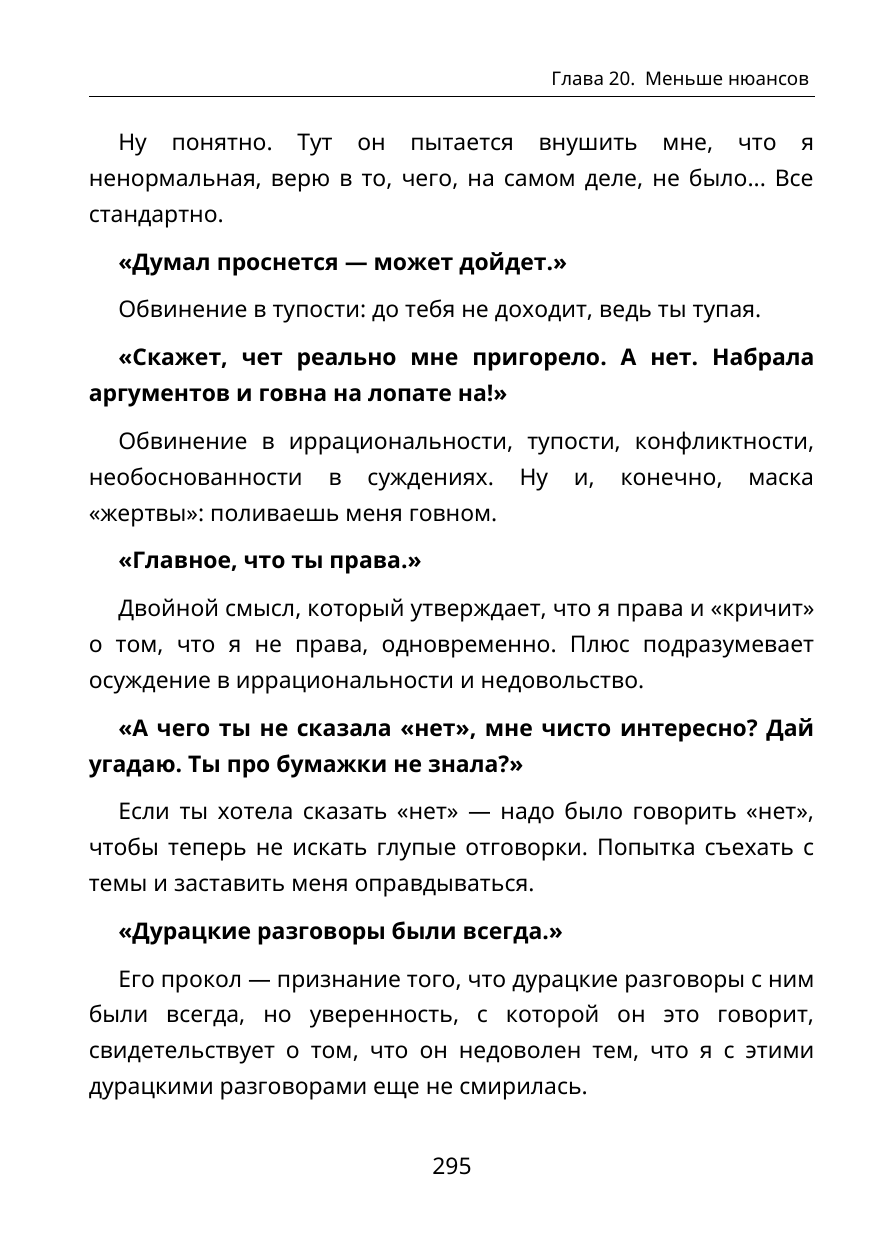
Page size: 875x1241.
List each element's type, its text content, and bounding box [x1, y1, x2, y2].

text Ну понятно. Тут он пытается внушить мне, что я ненормальная, верю в то, чего, на самом деле, не было... Все стандартно. [88, 126, 815, 229]
text «Думал проснется — может дойдет.» [88, 246, 815, 277]
text Если ты хотела сказать «нет» — надо было говорить «нет», чтобы теперь не искать глупые отговорки. Попытка съехать с темы и заставить меня оправдываться. [88, 795, 815, 898]
text Двойной смысл, который утверждает, что я права и «кричит» о том, что я не права, одновременно. Плюс подразумевает осуждение в иррациональности и недовольство. [88, 592, 815, 695]
text «Главное, что ты права.» [88, 544, 815, 576]
text Его прокол — признание того, что дурацкие разговоры с ним были всегда, но уверенность, с которой он это говорит, свидетельствует о том, что он недоволен тем, что я с этими дурацкими разговорами еще не смирилась. [88, 962, 815, 1102]
text «Дурацкие разговоры были всегда.» [88, 915, 815, 946]
text Обвинение в тупости: до тебя не доходит, ведь ты тупая. [88, 293, 815, 324]
text «А чего ты не сказала «нет», мне чисто интересно? Дай угадаю. Ты про бумажки не знала?» [88, 712, 815, 779]
text «Скажет, чет реально мне пригорело. А нет. Набрала аргументов и говна на лопате на!» [88, 341, 815, 408]
text Обвинение в иррациональности, тупости, конфликтности, необоснованности в суждениях. Ну и, конечно, маска «жертвы»: поливаешь меня говном. [88, 425, 815, 528]
